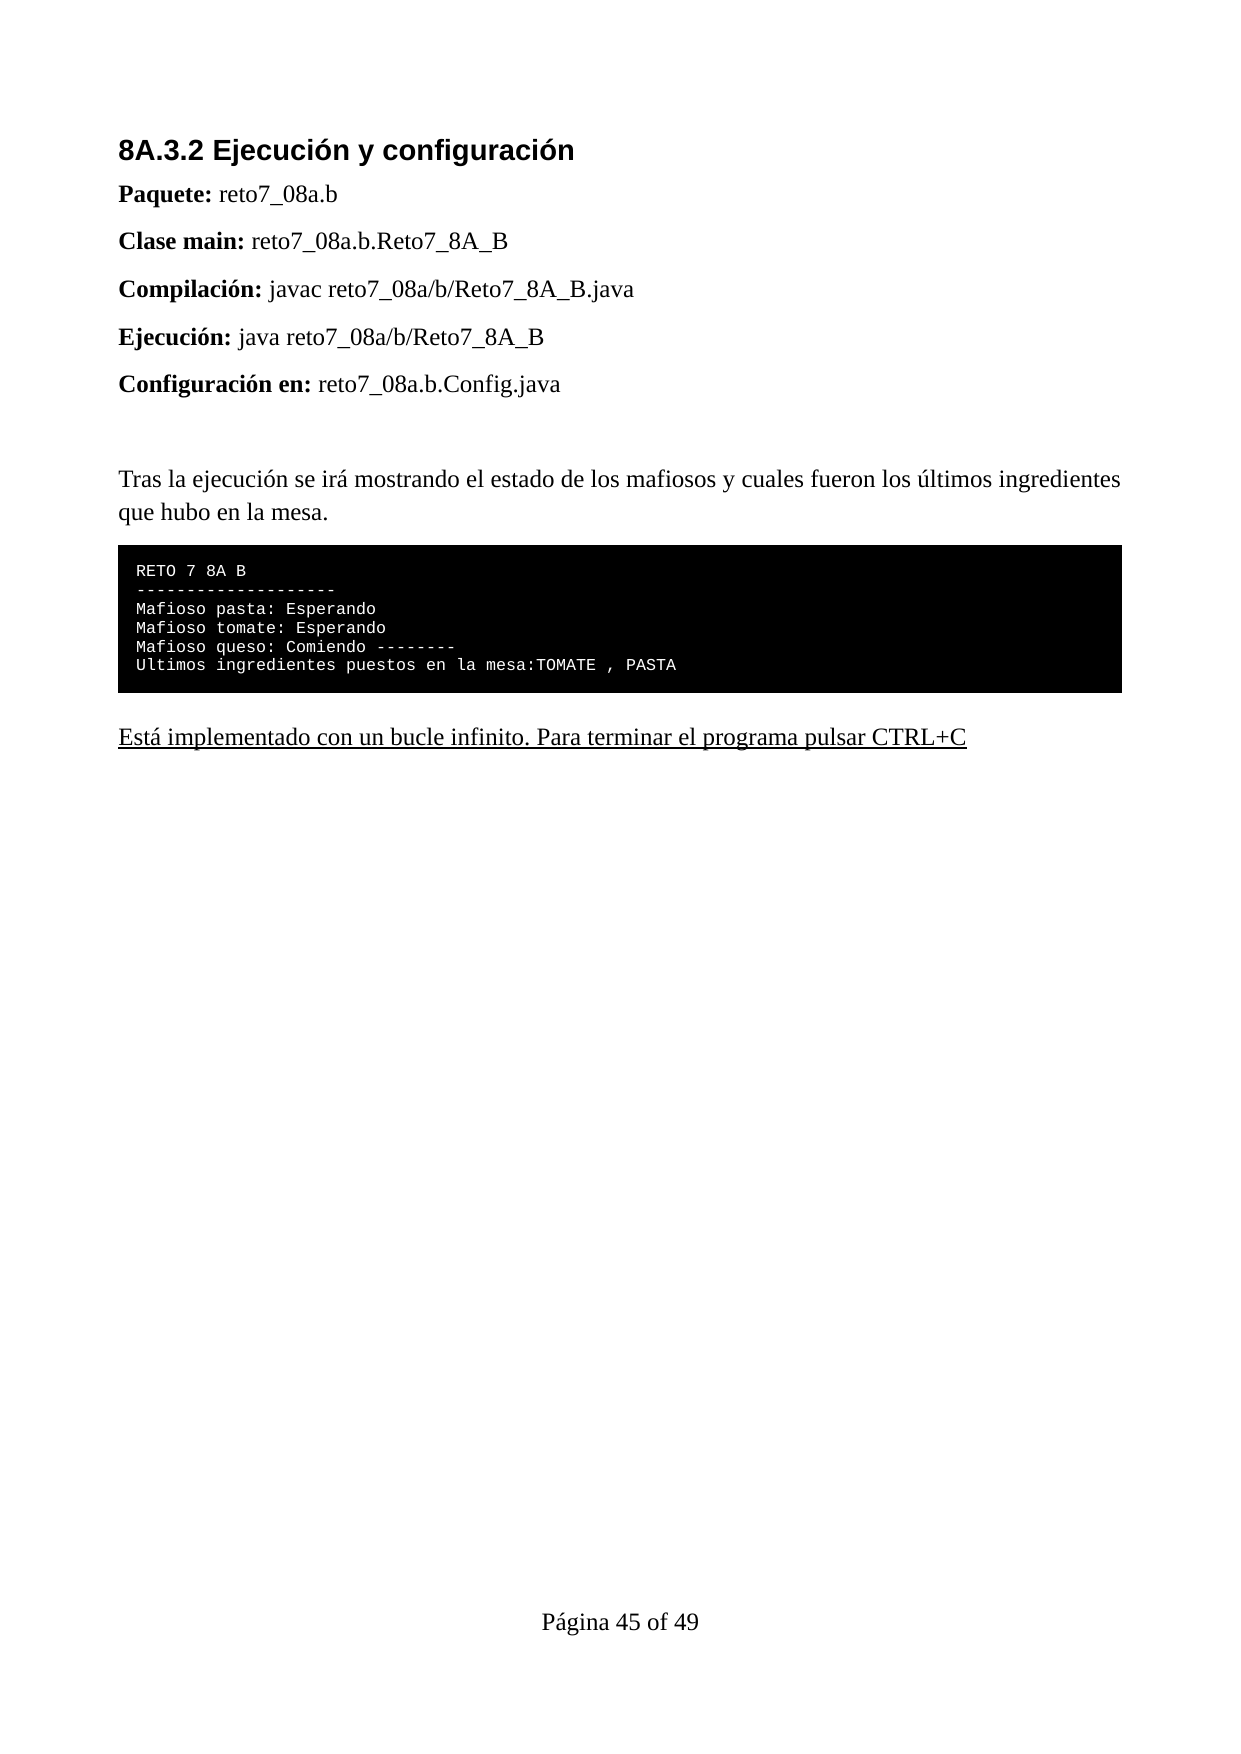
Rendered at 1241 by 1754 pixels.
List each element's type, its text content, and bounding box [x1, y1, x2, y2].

text RETO 7 8A B [118, 545, 1122, 582]
text Mafioso pasta: Esperando [118, 600, 1122, 619]
text Mafioso queso: Comiendo -------- [118, 638, 1122, 657]
text -------------------- [118, 582, 1122, 600]
text Ejecución: java reto7_08a/b/Reto7_8A_B [118, 322, 1122, 350]
text Paquete: reto7_08a.b [118, 179, 1122, 207]
text Está implementado con un bucle infinito. Para terminar el programa pulsar CTRL+C [118, 722, 1122, 751]
text Clase main: reto7_08a.b.Reto7_8A_B [118, 226, 1122, 255]
text Tras la ejecución se irá mostrando el estado de los mafiosos y cuales fueron los últimos ingredientes que hubo en la mesa. [118, 464, 1122, 526]
text Ultimos ingredientes puestos en la mesa:TOMATE , PASTA [118, 657, 1122, 693]
text Configuración en: reto7_08a.b.Config.java [118, 369, 1122, 398]
text Compilación: javac reto7_08a/b/Reto7_8A_B.java [118, 274, 1122, 303]
subtitle 8A.3.2 Ejecución y configuración [118, 133, 1122, 166]
text Mafioso tomate: Esperando [118, 619, 1122, 638]
